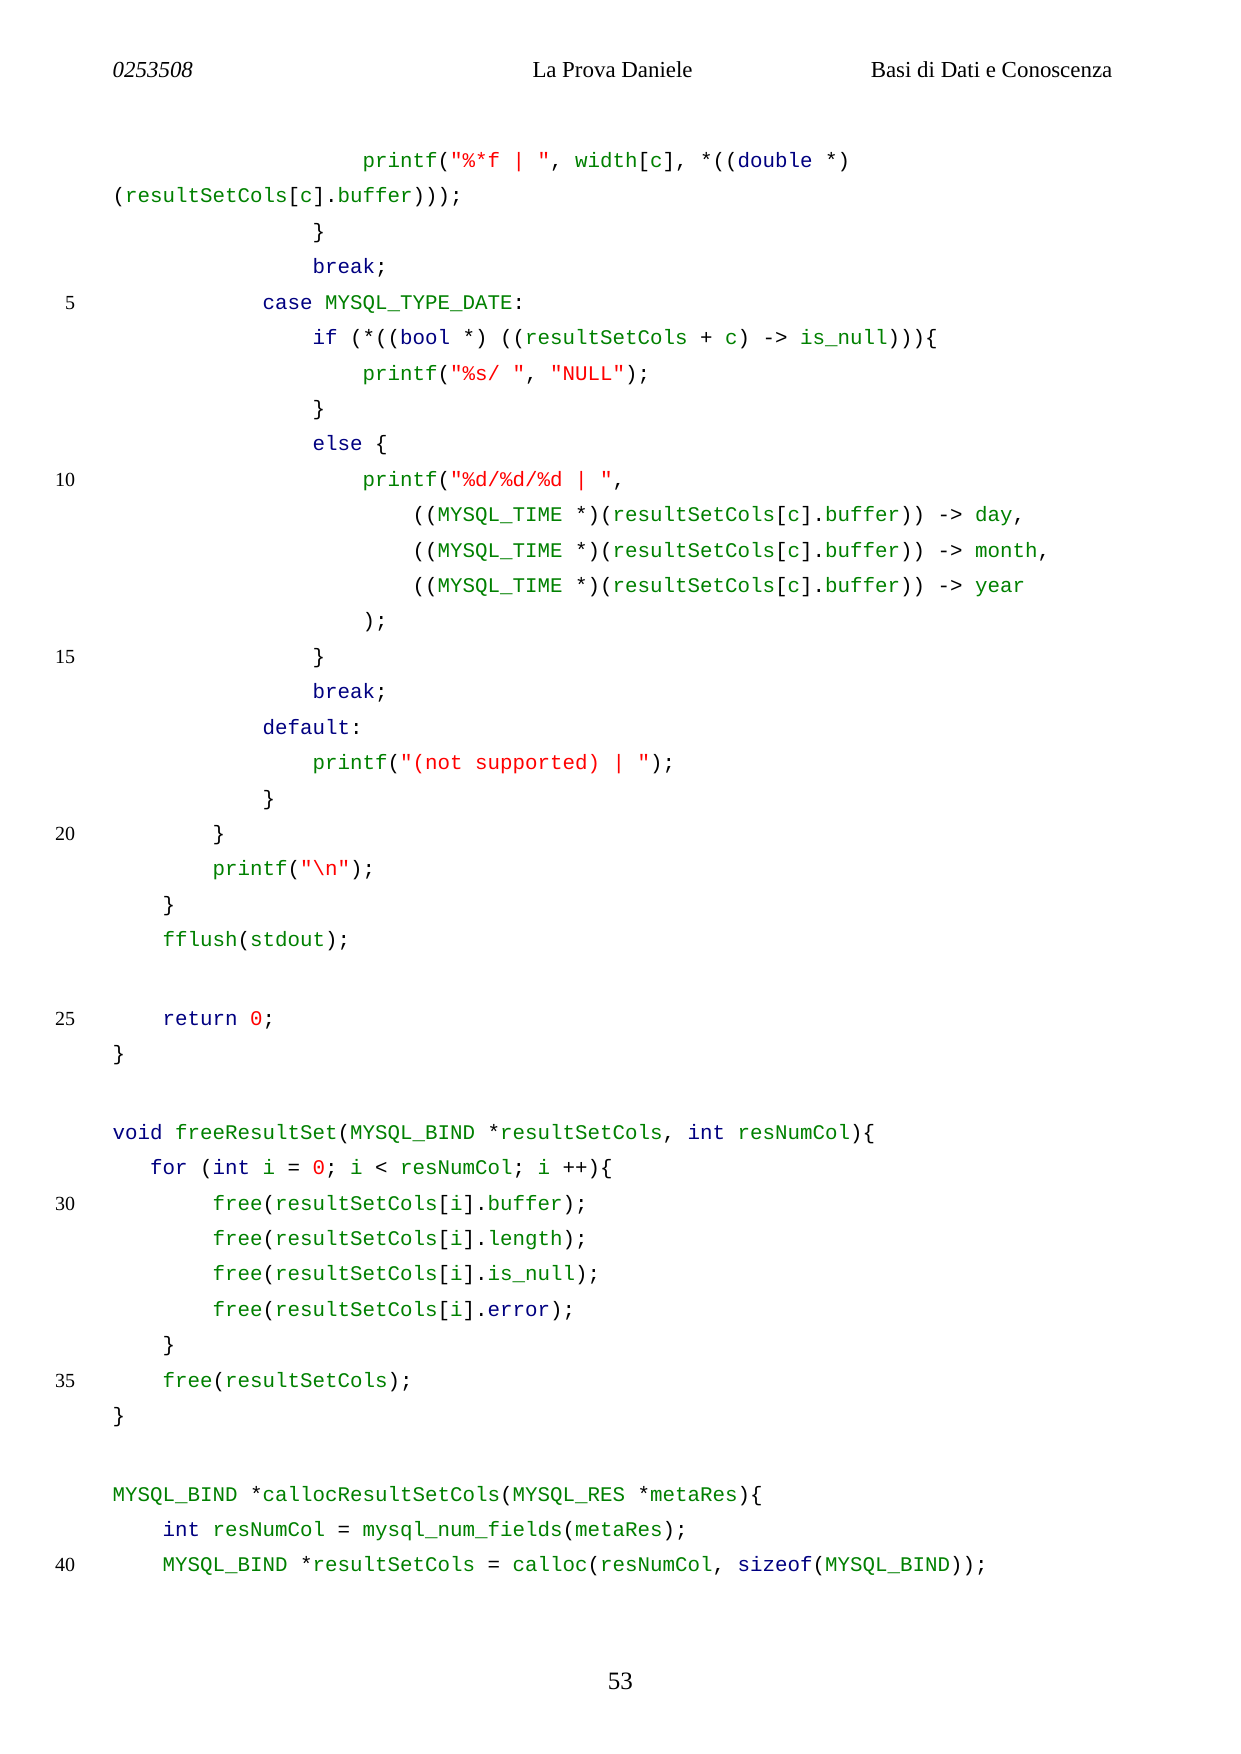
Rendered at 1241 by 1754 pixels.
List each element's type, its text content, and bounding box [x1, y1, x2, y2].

text default: [112, 717, 1128, 740]
text } [112, 1405, 1128, 1429]
text case MYSQL_TYPE_DATE: [112, 292, 1128, 315]
text int resNumCol = mysql_num_fields(metaRes); [112, 1519, 1128, 1543]
text printf("%s/ ", "NULL"); [112, 362, 1128, 386]
text printf("%*f | ", width[c], *((double *)(resultSetCols[c].buffer))); [112, 150, 1128, 209]
text for (int i = 0; i < resNumCol; i ++){ [112, 1157, 1128, 1181]
text free(resultSetCols); [112, 1369, 1128, 1393]
text } [112, 894, 1128, 917]
text return 0; [112, 1008, 1128, 1031]
text else { [112, 433, 1128, 457]
text printf("(not supported) | "); [112, 752, 1128, 776]
text free(resultSetCols[i].is_null); [112, 1263, 1128, 1287]
text } [112, 1334, 1128, 1358]
text void freeResultSet(MYSQL_BIND *resultSetCols, int resNumCol){ [112, 1122, 1128, 1145]
text fflush(stdout); [112, 929, 1128, 953]
text ); [112, 610, 1128, 634]
text } [112, 646, 1128, 669]
text free(resultSetCols[i].error); [112, 1299, 1128, 1322]
text } [112, 221, 1128, 244]
text printf("\n"); [112, 858, 1128, 882]
text ((MYSQL_TIME *)(resultSetCols[c].buffer)) -> year [112, 575, 1128, 599]
text } [112, 398, 1128, 422]
text printf("%d/%d/%d | ", [112, 469, 1128, 492]
text if (*((bool *) ((resultSetCols + c) -> is_null))){ [112, 327, 1128, 351]
text } [112, 823, 1128, 847]
text free(resultSetCols[i].buffer); [112, 1192, 1128, 1216]
text } [112, 787, 1128, 811]
text } [112, 1043, 1128, 1067]
text ((MYSQL_TIME *)(resultSetCols[c].buffer)) -> month, [112, 539, 1128, 563]
text free(resultSetCols[i].length); [112, 1228, 1128, 1252]
text break; [112, 681, 1128, 705]
text MYSQL_BIND *callocResultSetCols(MYSQL_RES *metaRes){ [112, 1483, 1128, 1507]
text MYSQL_BIND *resultSetCols = calloc(resNumCol, sizeof(MYSQL_BIND)); [112, 1554, 1128, 1578]
text break; [112, 256, 1128, 280]
text ((MYSQL_TIME *)(resultSetCols[c].buffer)) -> day, [112, 504, 1128, 528]
